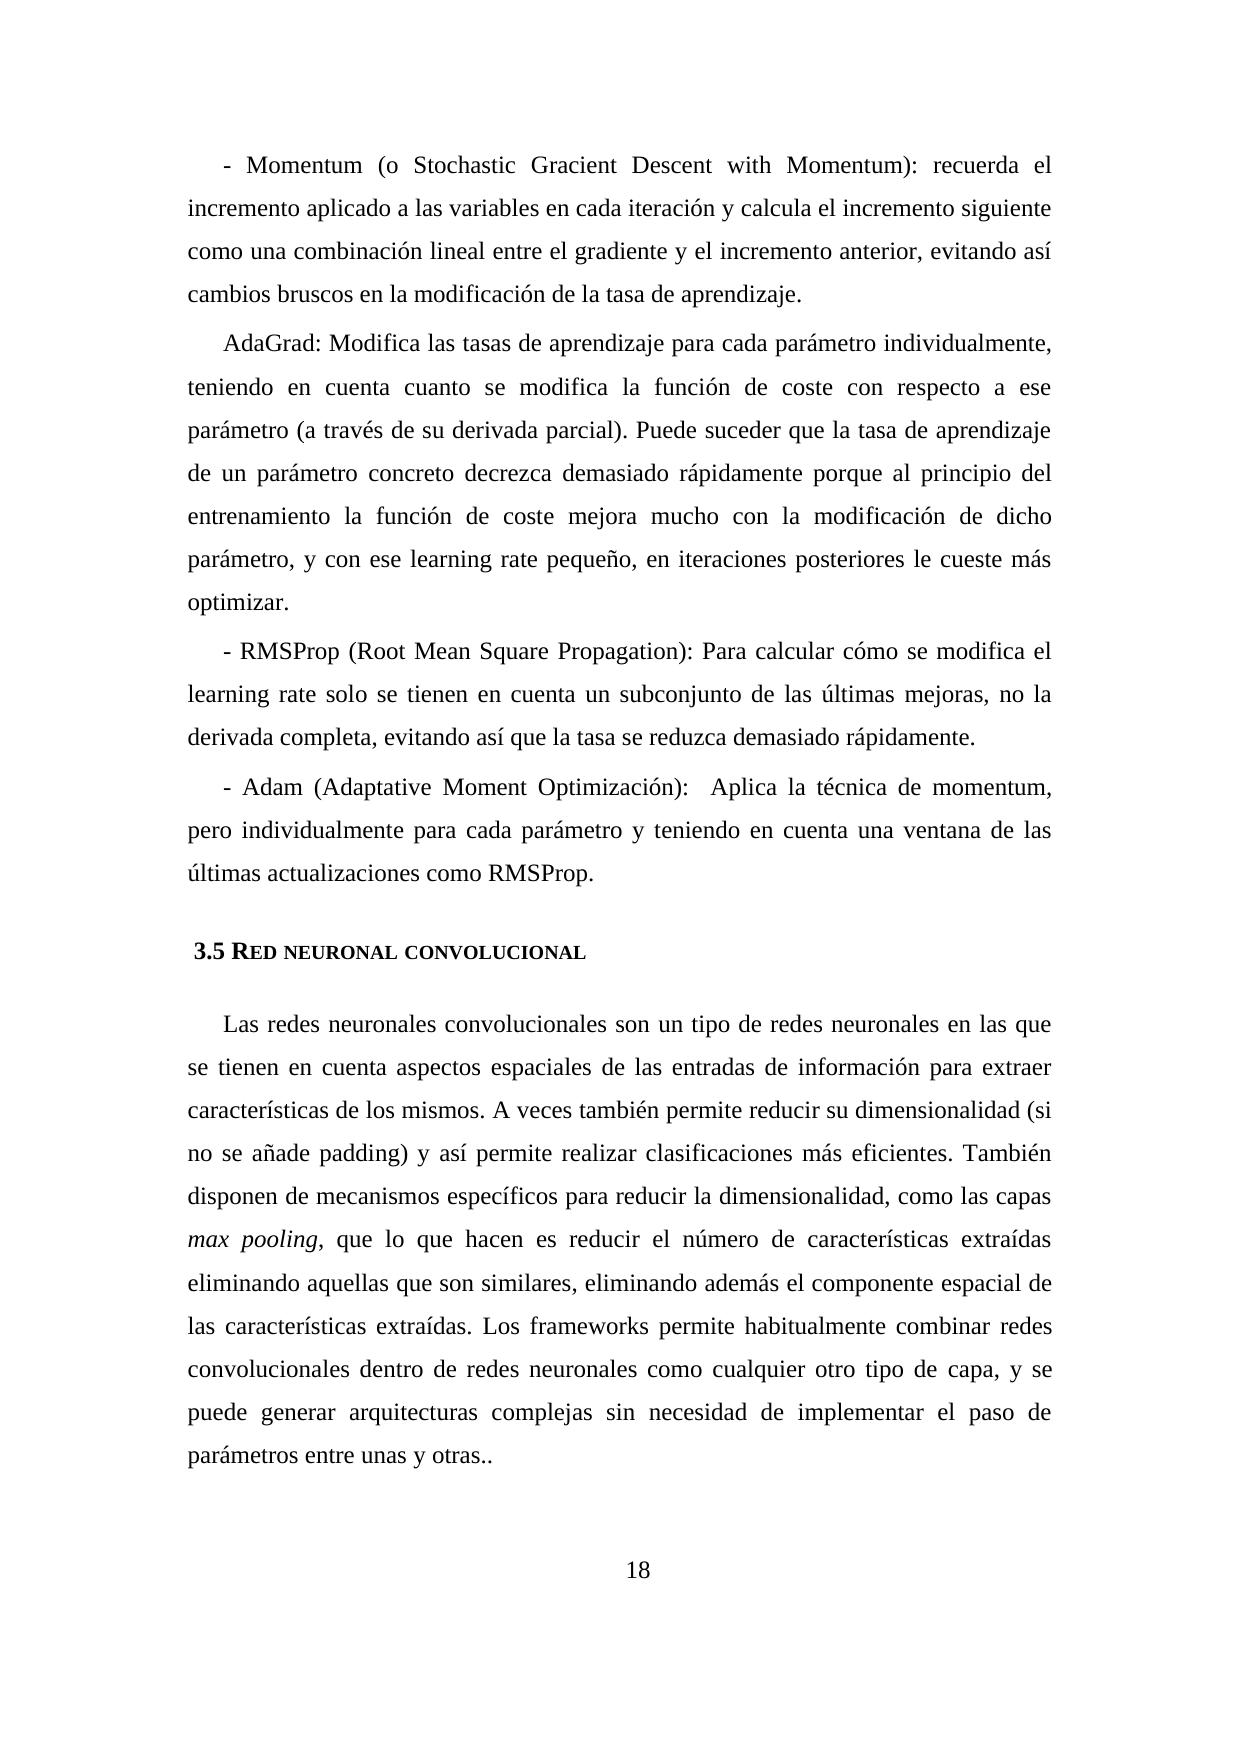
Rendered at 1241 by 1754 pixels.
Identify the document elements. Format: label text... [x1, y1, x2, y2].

text - Adam (Adaptative Moment Optimización): Aplica la técnica de momentum, pero individualmente para cada parámetro y teniendo en cuenta una ventana de las últimas actualizaciones como RMSProp. [187, 772, 1053, 887]
text - Momentum (o Stochastic Gracient Descent with Momentum): recuerda el incremento aplicado a las variables en cada iteración y calcula el incremento siguiente como una combinación lineal entre el gradiente y el incremento anterior, evitando así cambios bruscos en la modificación de la tasa de aprendizaje. [187, 150, 1053, 308]
text - RMSProp (Root Mean Square Propagation): Para calcular cómo se modifica el learning rate solo se tienen en cuenta un subconjunto de las últimas mejoras, no la derivada completa, evitando así que la tasa se reduzca demasiado rápidamente. [187, 636, 1053, 751]
subtitle Red neuronal convolucional [187, 936, 949, 965]
text AdaGrad: Modifica las tasas de aprendizaje para cada parámetro individualmente, teniendo en cuenta cuanto se modifica la función de coste con respecto a ese parámetro (a través de su derivada parcial). Puede suceder que la tasa de aprendizaje de un parámetro concreto decrezca demasiado rápidamente porque al principio del entrenamiento la función de coste mejora mucho con la modificación de dicho parámetro, y con ese learning rate pequeño, en iteraciones posteriores le cueste más optimizar. [187, 328, 1053, 616]
text Las redes neuronales convolucionales son un tipo de redes neuronales en las que se tienen en cuenta aspectos espaciales de las entradas de información para extraer características de los mismos. A veces también permite reducir su dimensionalidad (si no se añade padding) y así permite realizar clasificaciones más eficientes. También disponen de mecanismos específicos para reducir la dimensionalidad, como las capas max pooling, que lo que hacen es reducir el número de características extraídas eliminando aquellas que son similares, eliminando además el componente espacial de las características extraídas. Los frameworks permite habitualmente combinar redes convolucionales dentro de redes neuronales como cualquier otro tipo de capa, y se puede generar arquitecturas complejas sin necesidad de implementar el paso de parámetros entre unas y otras.. [187, 1009, 1053, 1469]
